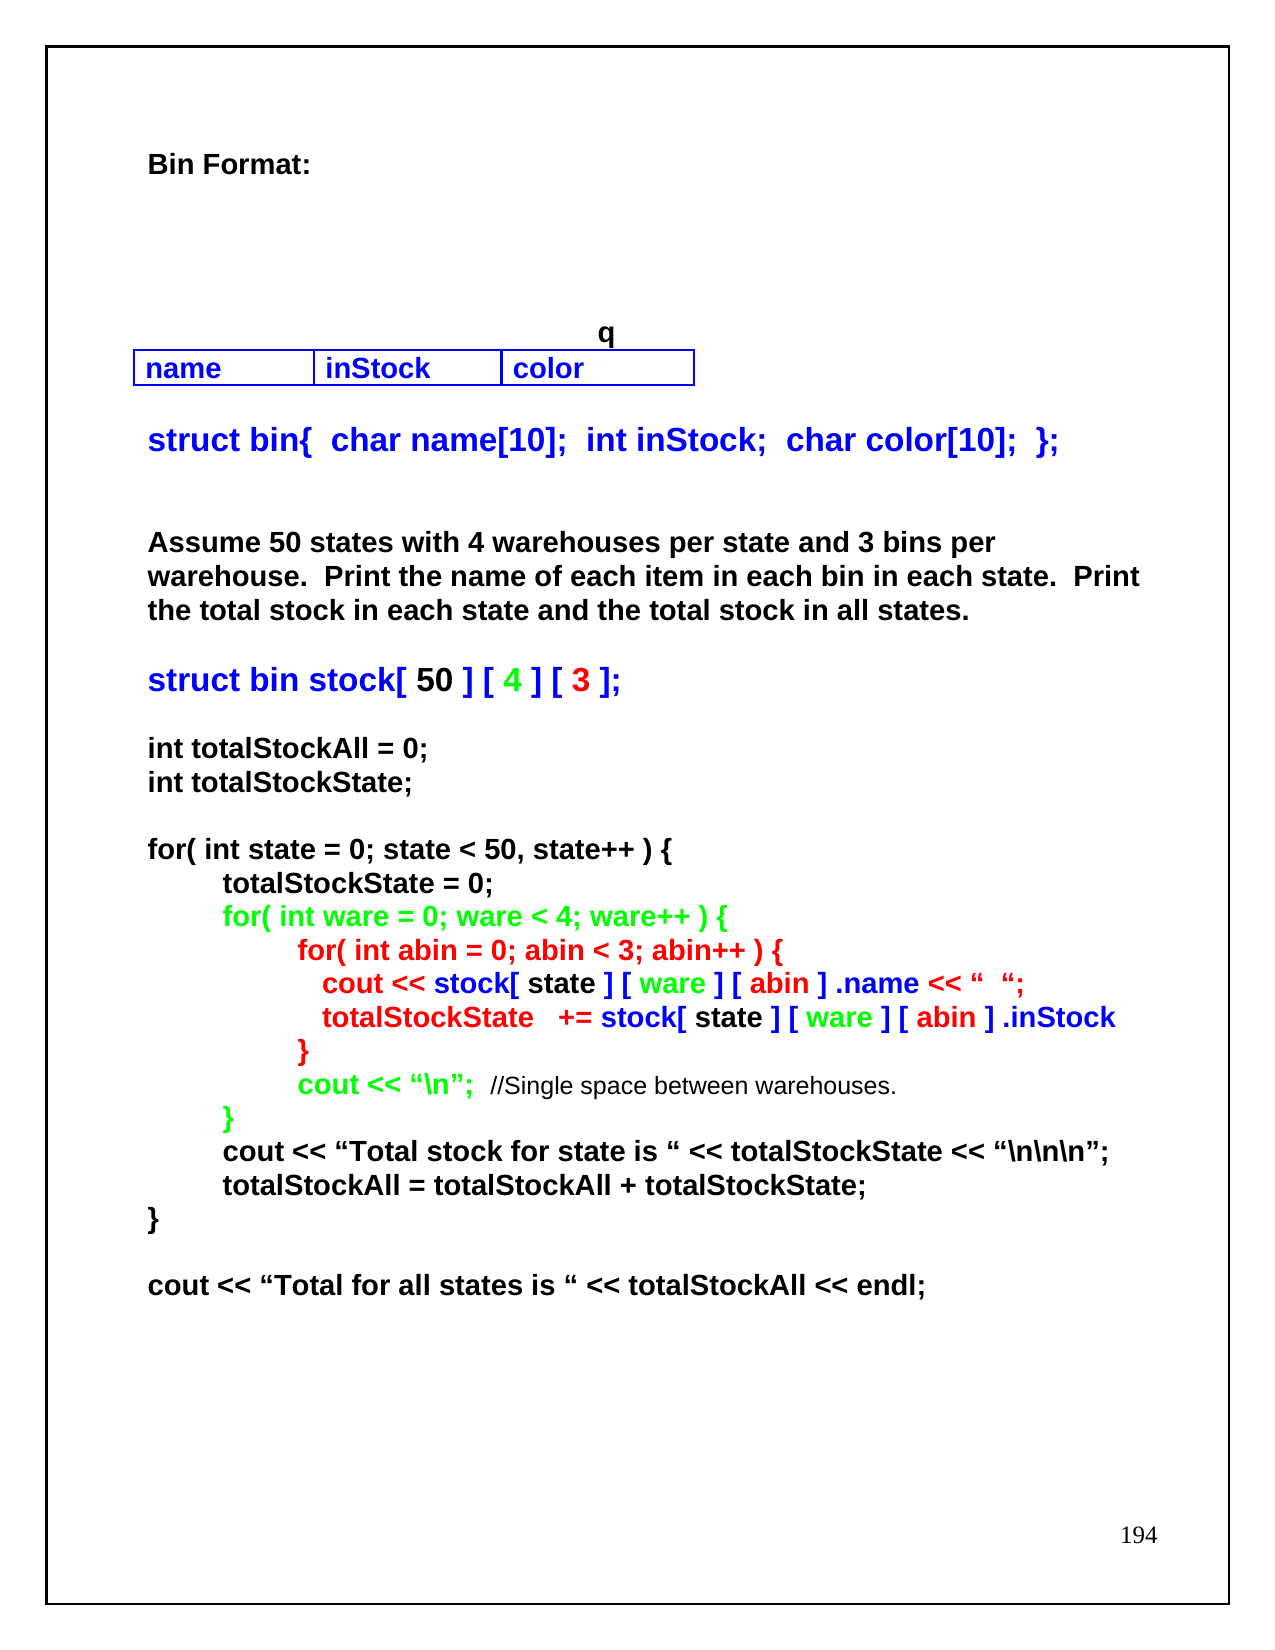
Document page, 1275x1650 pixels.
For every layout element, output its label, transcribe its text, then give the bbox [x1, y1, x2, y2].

text } [147, 1033, 1158, 1067]
text cout << “\n”; //Single space between warehouses. [147, 1067, 1158, 1101]
text for( int state = 0; state < 50, state++ ) { [147, 832, 1158, 866]
text struct bin{ char name[10]; int inStock; char color[10]; }; [147, 420, 1158, 458]
text for( int ware = 0; ware < 4; ware++ ) { [147, 899, 1158, 933]
text cout << “Total for all states is “ << totalStockAll << endl; [147, 1268, 1158, 1302]
text cout << stock[ state ] [ ware ] [ abin ] .name << “ “; [147, 966, 1158, 1000]
text int totalStockAll = 0; [147, 732, 1158, 765]
text cout << “Total stock for state is “ << totalStockState << “\n\n\n”; [147, 1134, 1158, 1168]
table_header inStock [315, 351, 500, 384]
text struct bin stock[ 50 ] [ 4 ] [ 3 ]; [147, 659, 1158, 698]
text Assume 50 states with 4 warehouses per state and 3 bins per warehouse. Print the name of each item in each bin in each state. Print the total stock in each state and the total stock in all states. [147, 525, 1158, 626]
text totalStockState = 0; [147, 866, 1158, 899]
text } [147, 1101, 1158, 1134]
text totalStockState += stock[ state ] [ ware ] [ abin ] .inStock [147, 1000, 1158, 1033]
text int totalStockState; [147, 765, 1158, 799]
table_header name [135, 351, 313, 384]
table_header color [503, 351, 693, 384]
text Bin Format: q [147, 147, 1158, 349]
text totalStockAll = totalStockAll + totalStockState; [147, 1168, 1158, 1201]
text for( int abin = 0; abin < 3; abin++ ) { [147, 933, 1158, 966]
text } [147, 1201, 1158, 1235]
